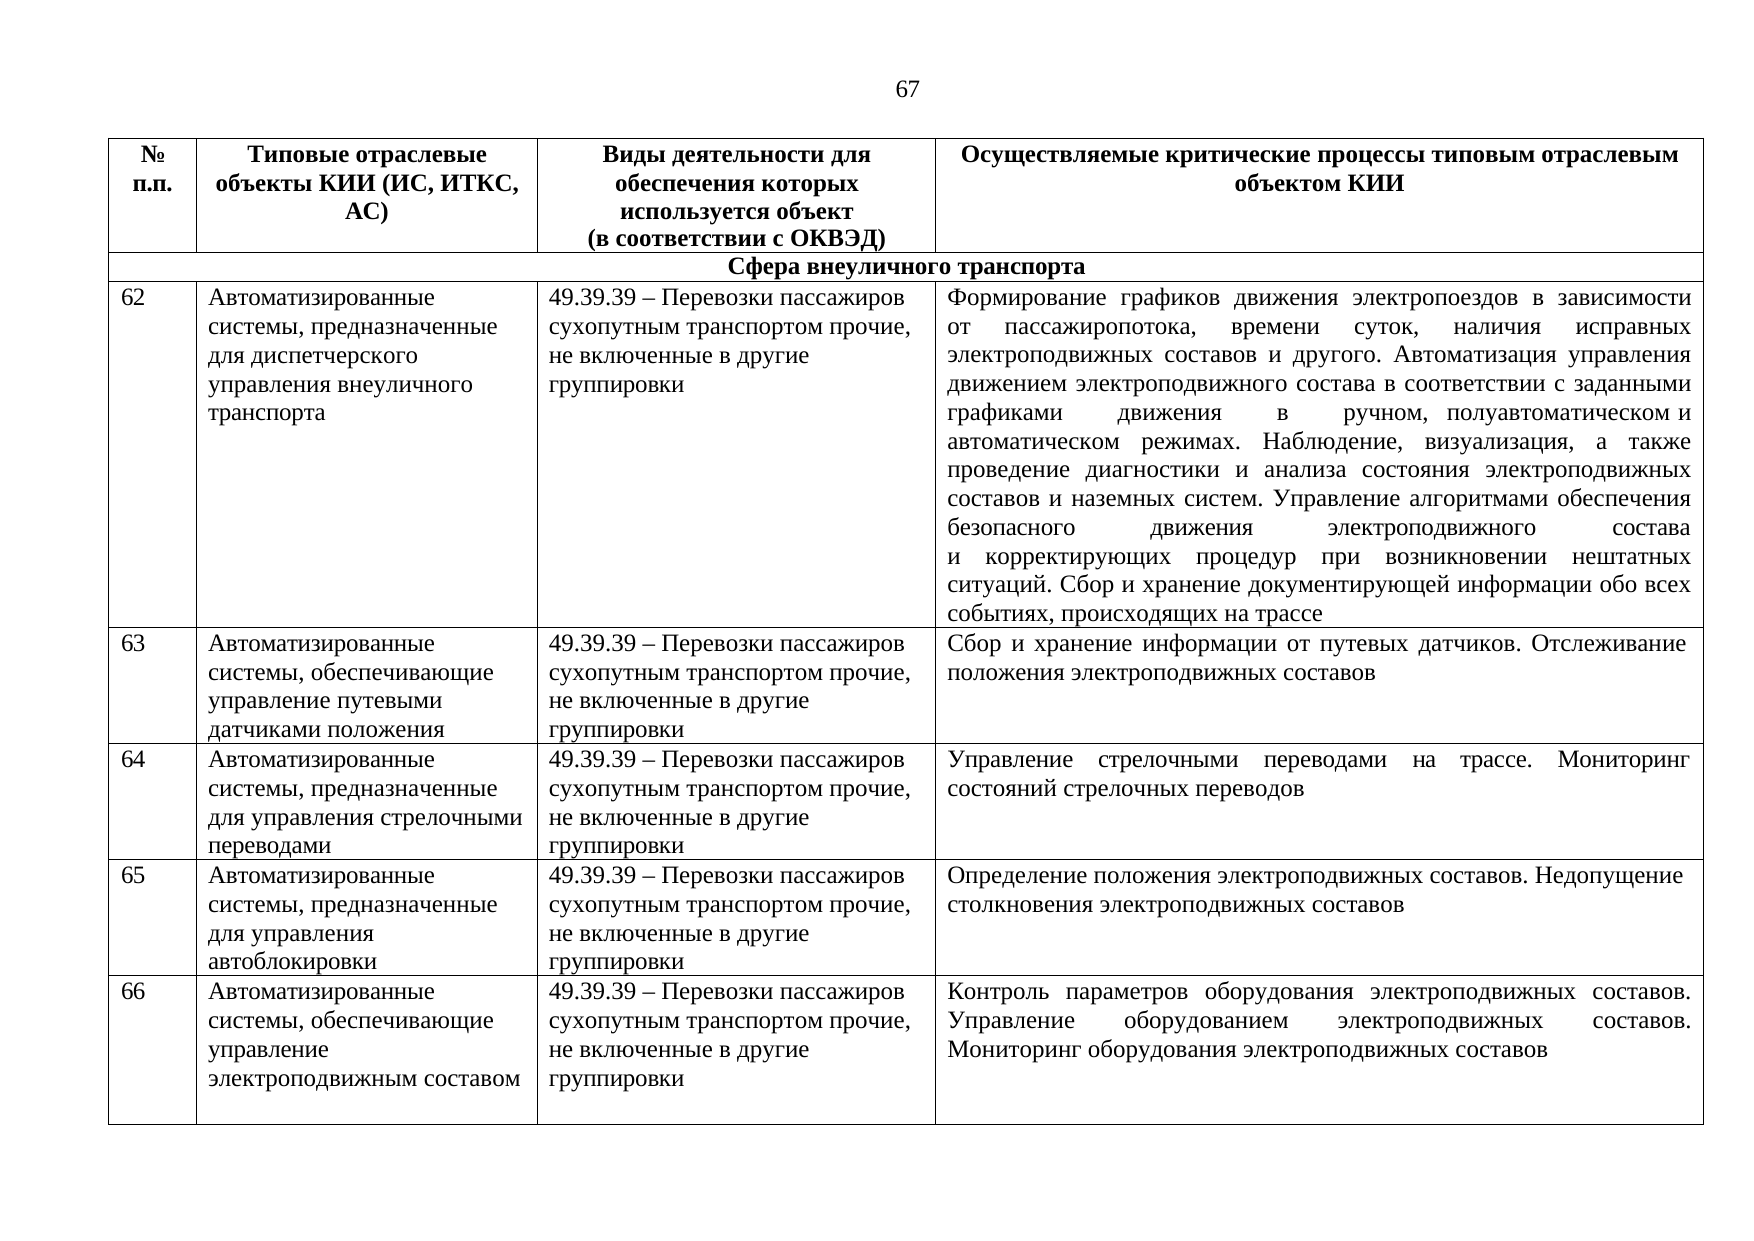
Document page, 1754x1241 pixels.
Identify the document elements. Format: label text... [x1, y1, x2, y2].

table_header Виды деятельности для обеспечения которых используется объект (в соответствии с ОКВЭД) [538, 139, 935, 252]
table_cell Определение положения электроподвижных составов. Недопущение столкновения электроподвижных составов [936, 860, 1703, 975]
table_cell Формирование графиков движения электропоездов в зависимости от пассажиропотока, времени суток, наличия исправных электроподвижных составов и другого. Автоматизация управления движением электроподвижного состава в соответствии с заданными графиками движения в ручном, полуавтоматическом и автоматическом режимах. Наблюдение, визуализация, а также проведение диагностики и анализа состояния электроподвижных составов и наземных систем. Управление алгоритмами обеспечения безопасного движения электроподвижного состава и корректирующих процедур при возникновении нештатных ситуаций. Сбор и хранение документирующей информации обо всех событиях, происходящих на трассе [936, 282, 1703, 627]
table_cell 62 [109, 282, 196, 627]
table_cell 65 [109, 860, 196, 975]
table_cell Контроль параметров оборудования электроподвижных составов. Управление оборудованием электроподвижных составов. Мониторинг оборудования электроподвижных составов [936, 976, 1703, 1124]
table_cell 49.39.39 – Перевозки пассажиров сухопутным транспортом прочие, не включенные в другие группировки [538, 744, 935, 859]
table_header № п.п. [109, 139, 196, 252]
table_cell Автоматизированные системы, обеспечивающие управление путевыми датчиками положения [197, 628, 537, 743]
table_cell 64 [109, 744, 196, 859]
table_cell Автоматизированные системы, предназначенные для управления автоблокировки [197, 860, 537, 975]
table_cell Автоматизированные системы, предназначенные для управления стрелочными переводами [197, 744, 537, 859]
table_cell Автоматизированные системы, обеспечивающие управление электроподвижным составом [197, 976, 537, 1124]
table_cell 49.39.39 – Перевозки пассажиров сухопутным транспортом прочие, не включенные в другие группировки [538, 282, 935, 627]
table_cell 66 [109, 976, 196, 1124]
table_cell 49.39.39 – Перевозки пассажиров сухопутным транспортом прочие, не включенные в другие группировки [538, 860, 935, 975]
table_cell 63 [109, 628, 196, 743]
table_cell Сбор и хранение информации от путевых датчиков. Отслеживание положения электроподвижных составов [936, 628, 1703, 743]
table_cell Сфера внеуличного транспорта [109, 253, 1703, 281]
table_cell 49.39.39 – Перевозки пассажиров сухопутным транспортом прочие, не включенные в другие группировки [538, 628, 935, 743]
table_cell Управление стрелочными переводами на трассе. Мониторинг состояний стрелочных переводов [936, 744, 1703, 859]
table_cell Автоматизированные системы, предназначенные для диспетчерского управления внеуличного транспорта [197, 282, 537, 627]
table_cell 49.39.39 – Перевозки пассажиров сухопутным транспортом прочие, не включенные в другие группировки [538, 976, 935, 1124]
table_header Осуществляемые критические процессы типовым отраслевым объектом КИИ [936, 139, 1703, 252]
table_header Типовые отраслевые объекты КИИ (ИС, ИТКС, АС) [197, 139, 537, 252]
